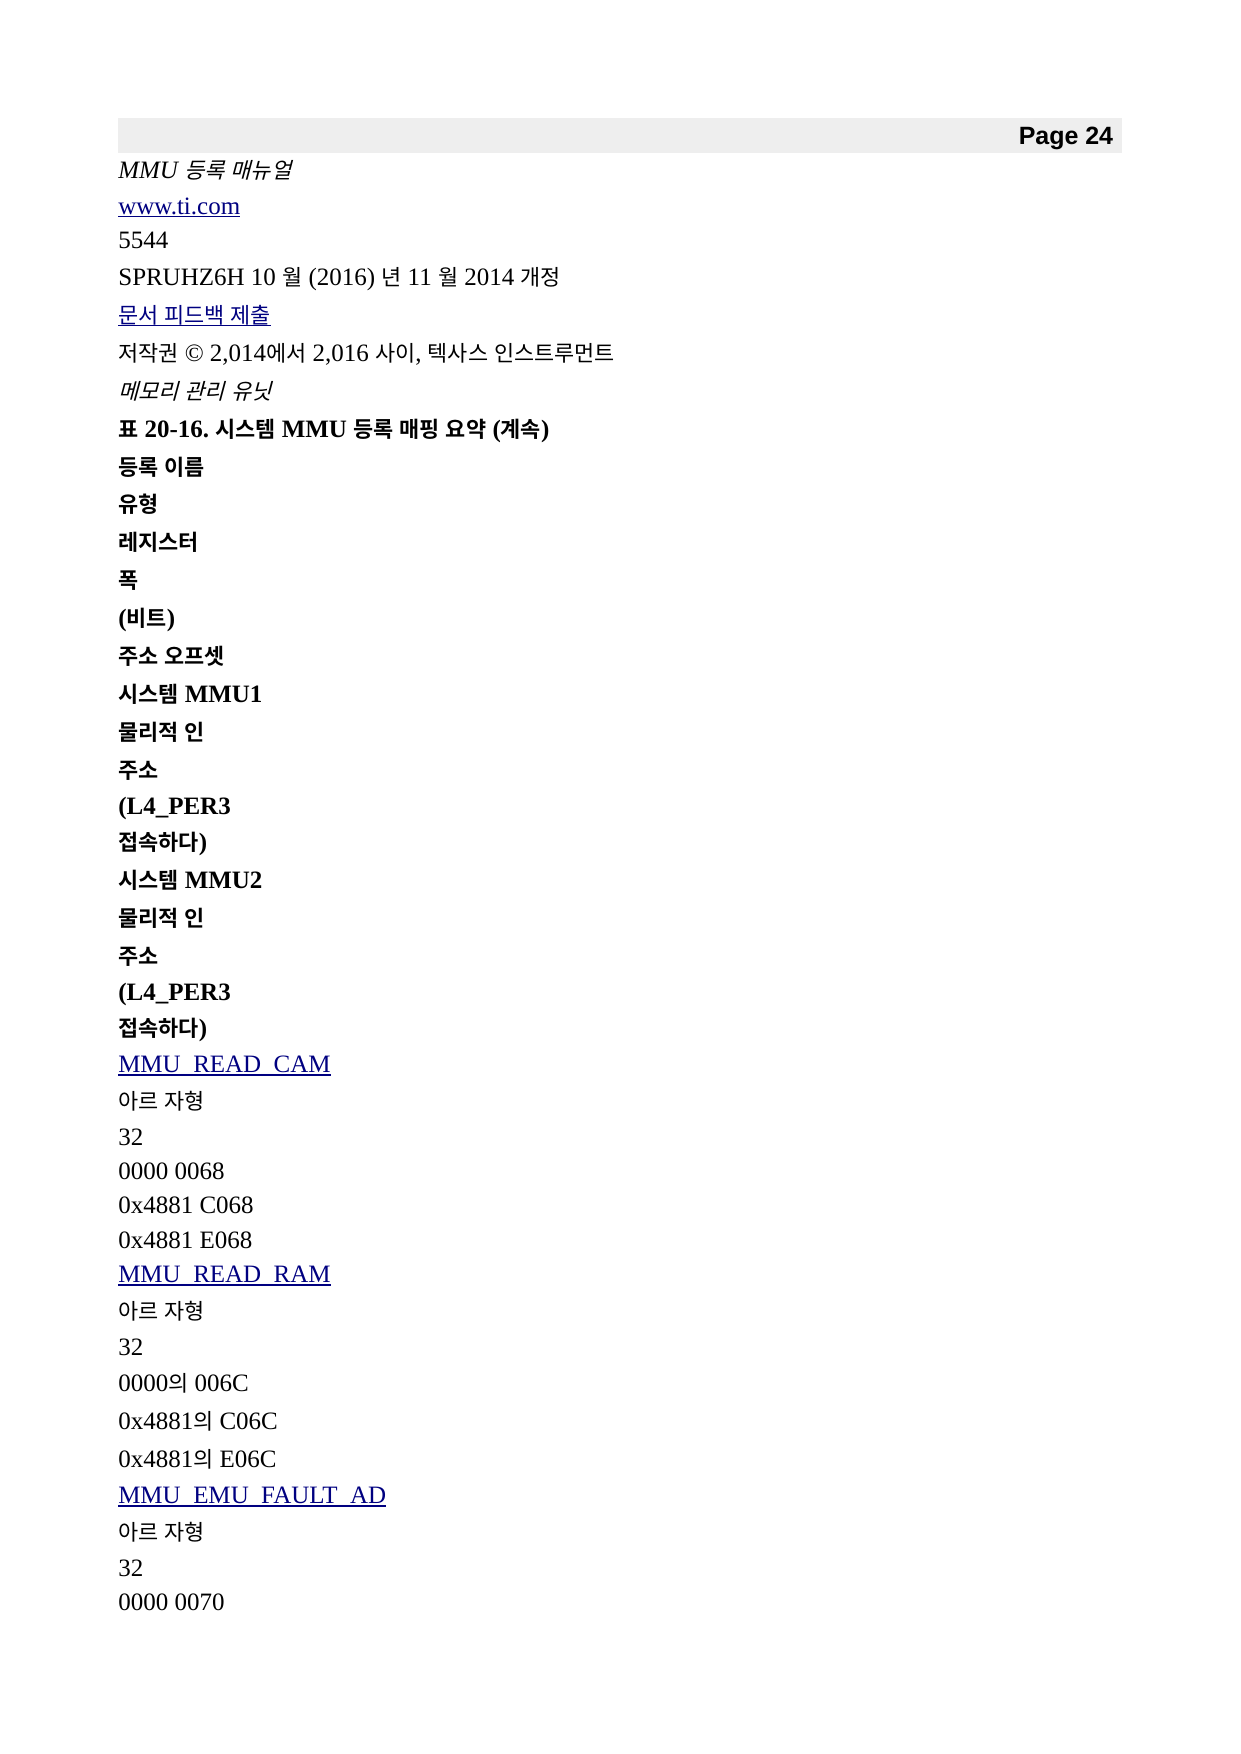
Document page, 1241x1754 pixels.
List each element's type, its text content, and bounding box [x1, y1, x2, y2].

text (비트) [118, 601, 1122, 633]
text 아르 자형 [118, 1294, 1122, 1326]
text (L4_PER3 [118, 977, 1122, 1006]
text 폭 [118, 563, 1122, 595]
text 0x4881의 E06C [118, 1442, 1122, 1474]
text 등록 이름 [118, 449, 1122, 481]
text 0x4881의 C06C [118, 1404, 1122, 1436]
text 아르 자형 [118, 1084, 1122, 1115]
text 32 [118, 1122, 1122, 1150]
text (L4_PER3 [118, 791, 1122, 819]
text 주소 [118, 939, 1122, 971]
text MMU_READ_RAM [118, 1259, 1122, 1288]
text 접속하다) [118, 825, 1122, 857]
text 32 [118, 1332, 1122, 1361]
text www.ti.com [118, 191, 1122, 219]
text 0000 0068 [118, 1156, 1122, 1185]
text MMU 등록 매뉴얼 [118, 153, 1122, 184]
text 시스템 MMU1 [118, 677, 1122, 709]
text 유형 [118, 487, 1122, 519]
text SPRUHZ6H 10 월 (2016) 년 11 월 2014 개정 [118, 260, 1122, 291]
text 0x4881 C068 [118, 1191, 1122, 1219]
text 아르 자형 [118, 1515, 1122, 1546]
text 32 [118, 1553, 1122, 1581]
text 주소 [118, 753, 1122, 784]
text 저작권 © 2,014에서 2,016 사이, 텍사스 인스트루먼트 [118, 336, 1122, 367]
text 물리적 인 [118, 715, 1122, 747]
text 표 20-16. 시스템 MMU 등록 매핑 요약 (계속) [118, 412, 1122, 443]
text MMU_READ_CAM [118, 1049, 1122, 1078]
text 0000의 006C [118, 1366, 1122, 1398]
text 5544 [118, 225, 1122, 254]
text 메모리 관리 유닛 [118, 374, 1122, 405]
text 물리적 인 [118, 901, 1122, 933]
text 레지스터 [118, 525, 1122, 557]
table_header Page 24 [118, 118, 1122, 153]
text 문서 피드백 제출 [118, 298, 1122, 329]
text 0000 0070 [118, 1587, 1122, 1616]
text 시스템 MMU2 [118, 863, 1122, 895]
text 0x4881 E068 [118, 1225, 1122, 1254]
text 주소 오프셋 [118, 639, 1122, 671]
text MMU_EMU_FAULT_AD [118, 1480, 1122, 1509]
text 접속하다) [118, 1011, 1122, 1043]
